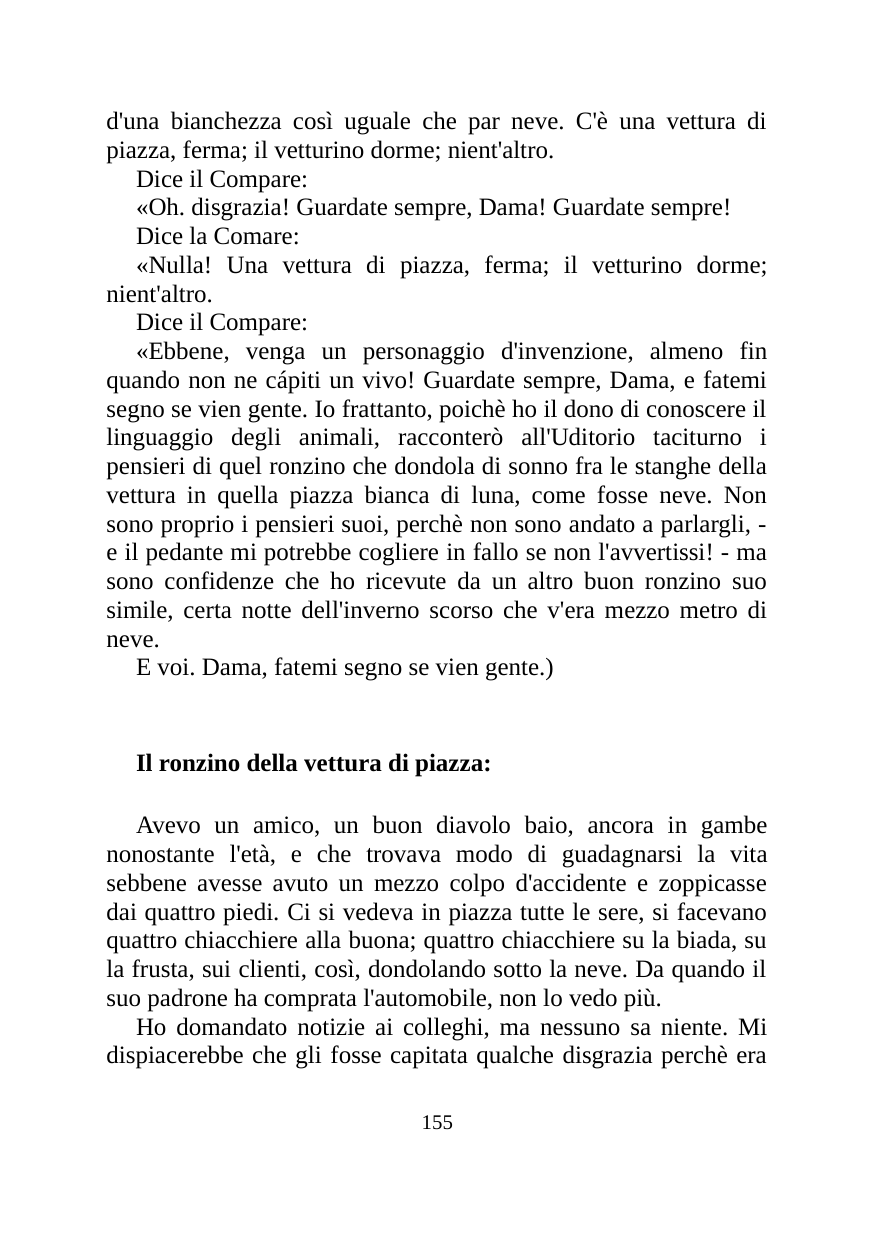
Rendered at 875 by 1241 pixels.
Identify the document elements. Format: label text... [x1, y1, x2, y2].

text d'una bianchezza così uguale che par neve. C'è una vettura di piazza, ferma; il vetturino dorme; nient'altro. [106, 106, 768, 164]
text Il ronzino della vettura di piazza: [106, 748, 768, 777]
text «Nulla! Una vettura di piazza, ferma; il vetturino dorme; nient'altro. [106, 250, 768, 307]
text Dice il Compare: [106, 164, 768, 192]
text Avevo un amico, un buon diavolo baio, ancora in gambe nonostante l'età, e che trovava modo di guadagnarsi la vita sebbene avesse avuto un mezzo colpo d'accidente e zoppicasse dai quattro piedi. Ci si vedeva in piazza tutte le sere, si facevano quattro chiacchiere alla buona; quattro chiacchiere su la biada, su la frusta, sui clienti, così, dondolando sotto la neve. Da quando il suo padrone ha comprata l'automobile, non lo vedo più. [106, 811, 768, 1012]
text Ho domandato notizie ai colleghi, ma nessuno sa niente. Mi dispiacerebbe che gli fosse capitata qualche disgrazia perchè era [106, 1012, 768, 1069]
text E voi. Dama, fatemi segno se vien gente.) [106, 652, 768, 681]
text Dice il Compare: [106, 307, 768, 336]
text «Ebbene, venga un personaggio d'invenzione, almeno fin quando non ne cápiti un vivo! Guardate sempre, Dama, e fatemi segno se vien gente. Io frattanto, poichè ho il dono di conoscere il linguaggio degli animali, racconterò all'Uditorio taciturno i pensieri di quel ronzino che dondola di sonno fra le stanghe della vettura in quella piazza bianca di luna, come fosse neve. Non sono proprio i pensieri suoi, perchè non sono andato a parlargli, - e il pedante mi potrebbe cogliere in fallo se non l'avvertissi! - ma sono confidenze che ho ricevute da un altro buon ronzino suo simile, certa notte dell'inverno scorso che v'era mezzo metro di neve. [106, 336, 768, 652]
text «Oh. disgrazia! Guardate sempre, Dama! Guardate sempre! [106, 192, 768, 221]
text Dice la Comare: [106, 221, 768, 250]
